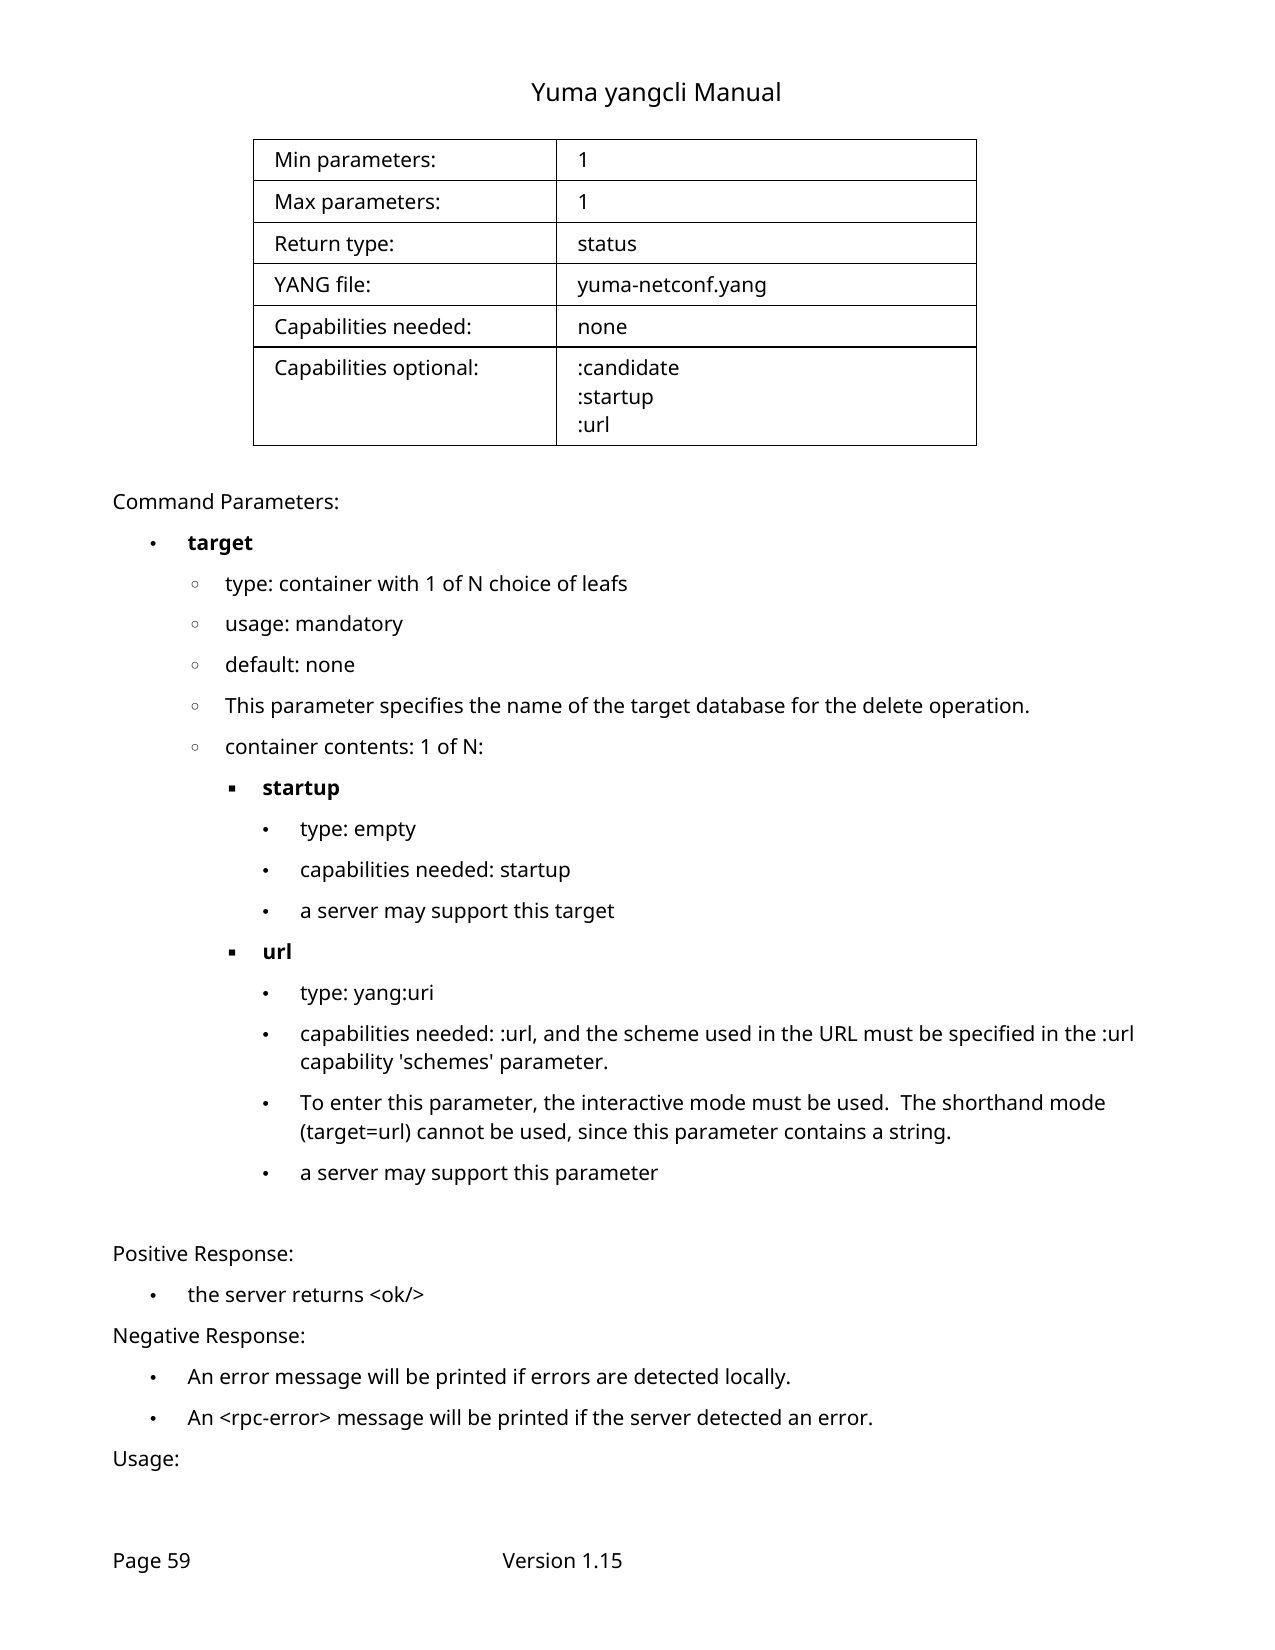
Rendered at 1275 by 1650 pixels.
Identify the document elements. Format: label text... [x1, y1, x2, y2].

list target [150, 528, 1200, 556]
list type: empty [262, 814, 1200, 843]
list capabilities needed: :url, and the scheme used in the URL must be specified in the :url capability 'schemes' parameter. [262, 1019, 1200, 1076]
list default: none [187, 651, 1200, 679]
list usage: mandatory [187, 609, 1200, 638]
table_cell 1 [557, 140, 976, 180]
text Usage: [112, 1444, 1200, 1473]
list the server returns <ok/> [150, 1281, 1200, 1309]
list url [225, 937, 1200, 966]
text Command Parameters: [112, 487, 1200, 515]
list type: yang:uri [262, 978, 1200, 1006]
list type: container with 1 of N choice of leafs [187, 569, 1200, 597]
table_cell Min parameters: [254, 140, 556, 180]
table_cell 1 [557, 181, 976, 222]
list a server may support this target [262, 896, 1200, 924]
list a server may support this parameter [262, 1158, 1200, 1186]
list An error message will be printed if errors are detected locally. [150, 1362, 1200, 1391]
table_cell Max parameters: [254, 181, 556, 222]
text Positive Response: [112, 1239, 1200, 1268]
table_cell :candidate :startup :url [557, 348, 976, 445]
table_cell status [557, 223, 976, 263]
list An <rpc-error> message will be printed if the server detected an error. [150, 1403, 1200, 1432]
text Negative Response: [112, 1321, 1200, 1350]
table_cell none [557, 306, 976, 346]
table_cell Return type: [254, 223, 556, 263]
list capabilities needed: startup [262, 855, 1200, 884]
list container contents: 1 of N: [187, 732, 1200, 761]
list This parameter specifies the name of the target database for the delete operation. [187, 691, 1200, 720]
list To enter this parameter, the interactive mode must be used. The shorthand mode (target=url) cannot be used, since this parameter contains a string. [262, 1088, 1200, 1145]
table_cell yuma-netconf.yang [557, 264, 976, 305]
table_cell Capabilities needed: [254, 306, 556, 346]
list startup [225, 773, 1200, 802]
table_cell Capabilities optional: [254, 348, 556, 445]
table_cell YANG file: [254, 264, 556, 305]
